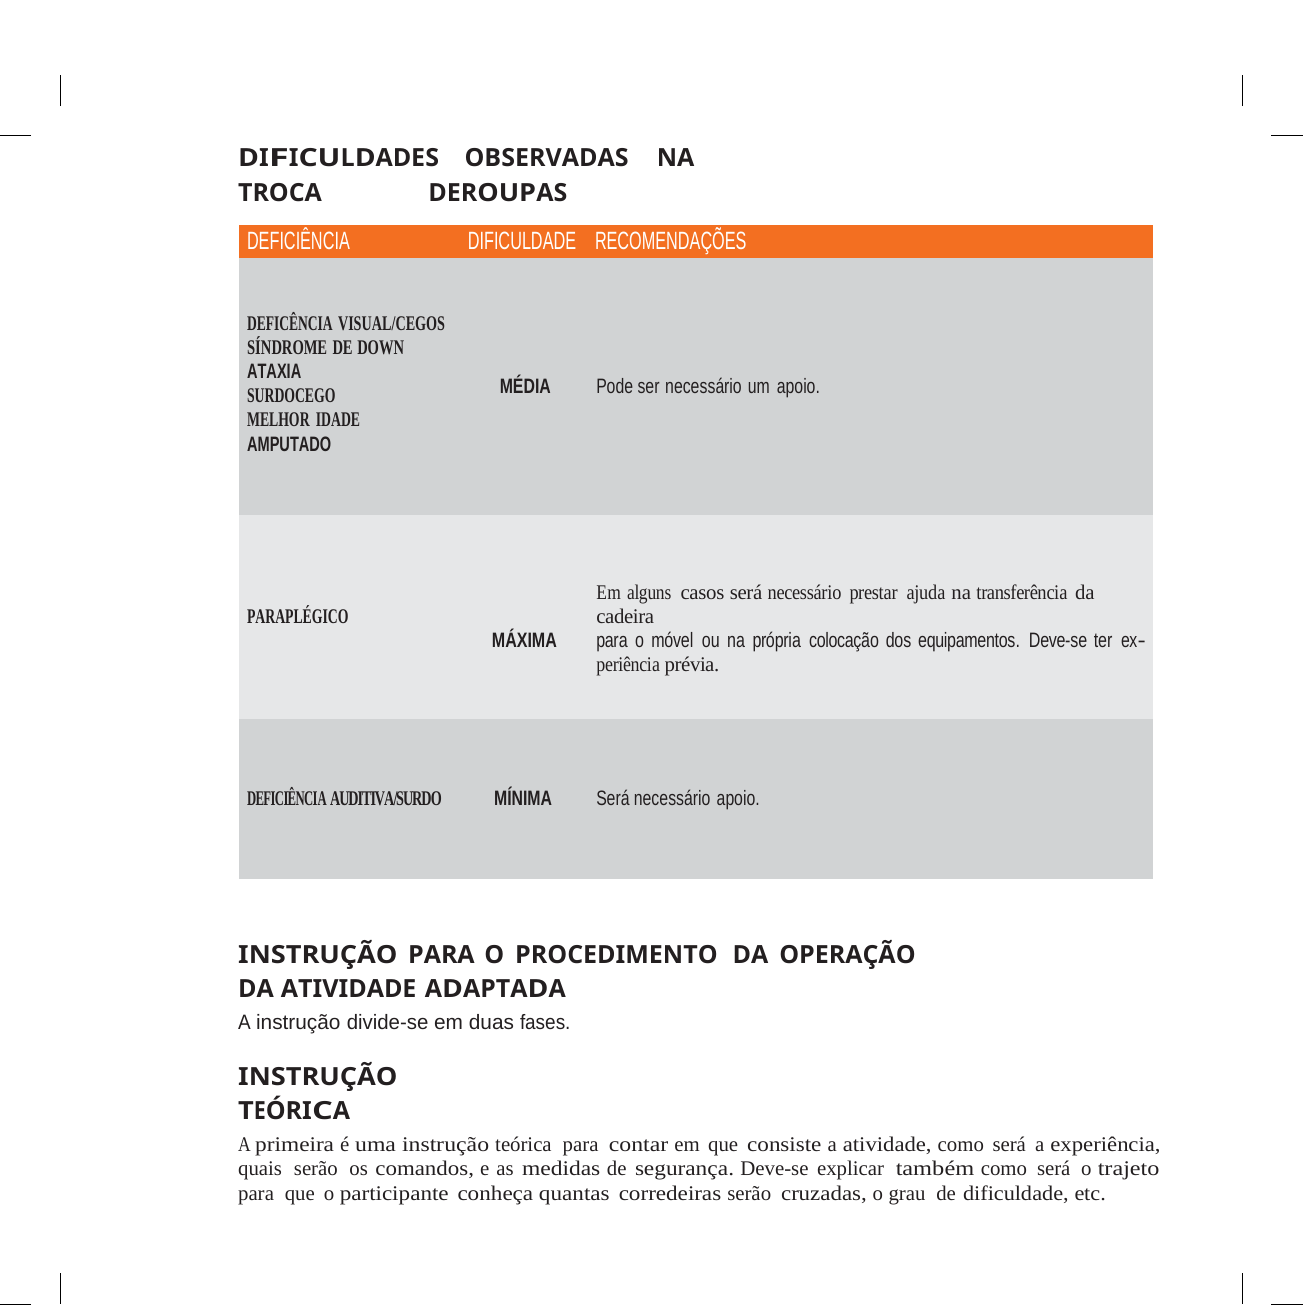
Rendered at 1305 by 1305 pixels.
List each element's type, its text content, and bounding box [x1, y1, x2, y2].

table_cell MÍNIMA Será necessário apoio. [461, 719, 1153, 879]
table_cell PARAPLÉGICO [239, 515, 460, 719]
text DIFICULDADES OBSERVADAS NA TROCA DE ROUPAS [238, 140, 694, 208]
table_cell Em alguns casos será necessário prestar ajuda na transferência da cadeira MÁXIMA para o móvel ou na própria colocação dos equipamentos. Deve-se ter ex- periência prévia. [461, 515, 1153, 719]
text INSTRUÇÃO TEÓRICA [238, 1059, 443, 1127]
text A primeira é uma instrução teórica para contar em que consiste a atividade, como será a experiência, quais serão os comandos, e as medidas de segurança. Deve-se explicar também como será o trajeto para que o participante conheça quantas corredeiras serão cruzadas, o grau de dificuldade, etc. [238, 1132, 1160, 1204]
text INSTRUÇÃO PARA O PROCEDIMENTO DA OPERAÇÃO DA ATIVIDADE ADAPTADA [238, 937, 916, 1005]
table_header DEFICIÊNCIA DIFICULDADE RECOMENDAÇÕES [239, 225, 1153, 258]
text A instrução divide-se em duas fases. [238, 1010, 574, 1034]
table_cell DEFICIÊNCIA AUDITIVA/SURDO [239, 719, 460, 879]
table_cell DEFICÊNCIA VISUAL/CEGOS SÍNDROME DE DOWN ATAXIA SURDOCEGO MELHOR IDADE AMPUTADO [239, 258, 460, 515]
table_cell MÉDIA Pode ser necessário um apoio. [461, 258, 1153, 515]
